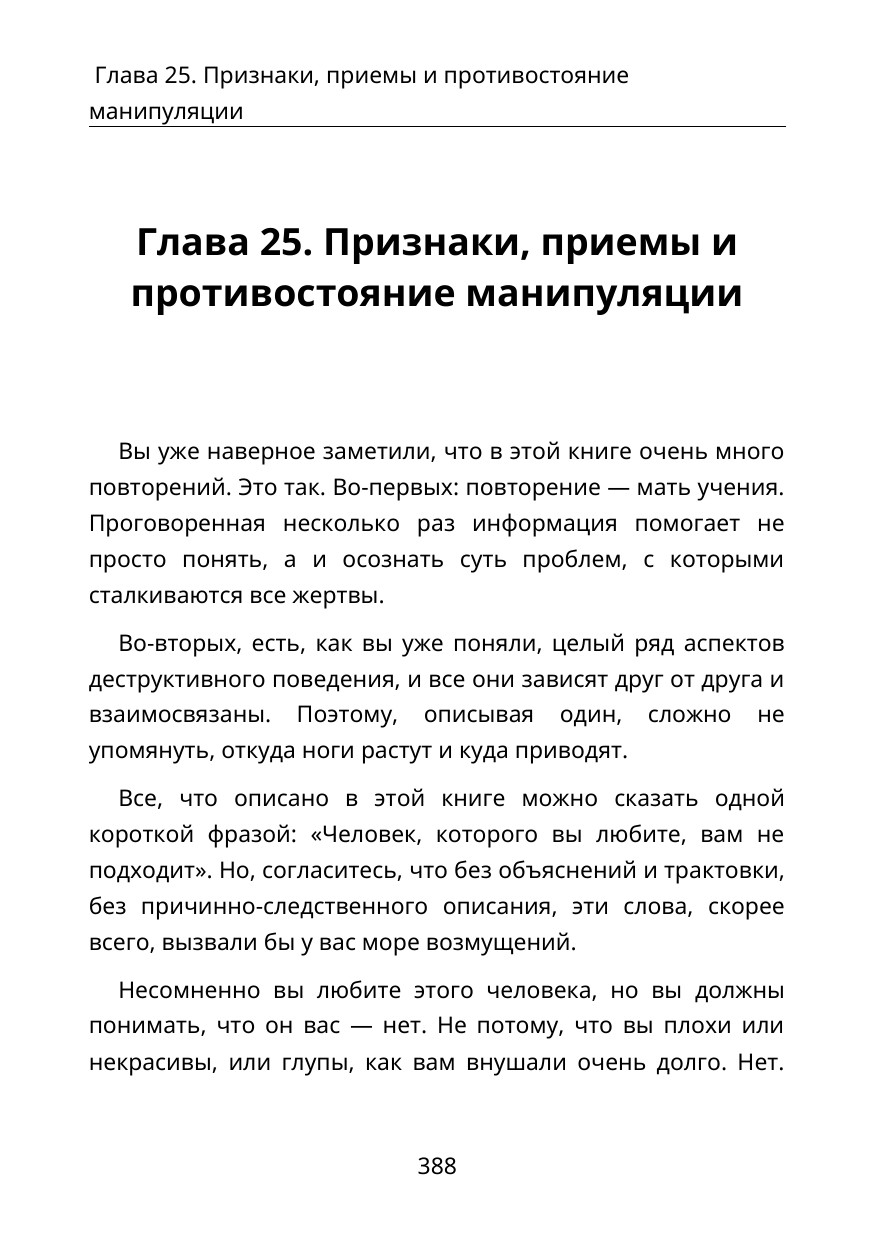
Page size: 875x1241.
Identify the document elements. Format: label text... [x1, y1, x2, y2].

subtitle Глава 25. Признаки, приемы и противостояние манипуляции [88, 215, 786, 317]
text Вы уже наверное заметили, что в этой книге очень много повторений. Это так. Во-первых: повторение — мать учения. Проговоренная несколько раз информация помогает не просто понять, а и осознать суть проблем, с которыми сталкиваются все жертвы. [88, 435, 786, 610]
text Все, что описано в этой книге можно сказать одной короткой фразой: «Человек, которого вы любите, вам не подходит». Но, согласитесь, что без объяснений и трактовки, без причинно-следственного описания, эти слова, скорее всего, вызвали бы у вас море возмущений. [88, 782, 786, 957]
text Во-вторых, есть, как вы уже поняли, целый ряд аспектов деструктивного поведения, и все они зависят друг от друга и взаимосвязаны. Поэтому, описывая один, сложно не упомянуть, откуда ноги растут и куда приводят. [88, 627, 786, 766]
text Несомненно вы любите этого человека, но вы должны понимать, что он вас — нет. Не потому, что вы плохи или некрасивы, или глупы, как вам внушали очень долго. Нет. [88, 973, 786, 1077]
